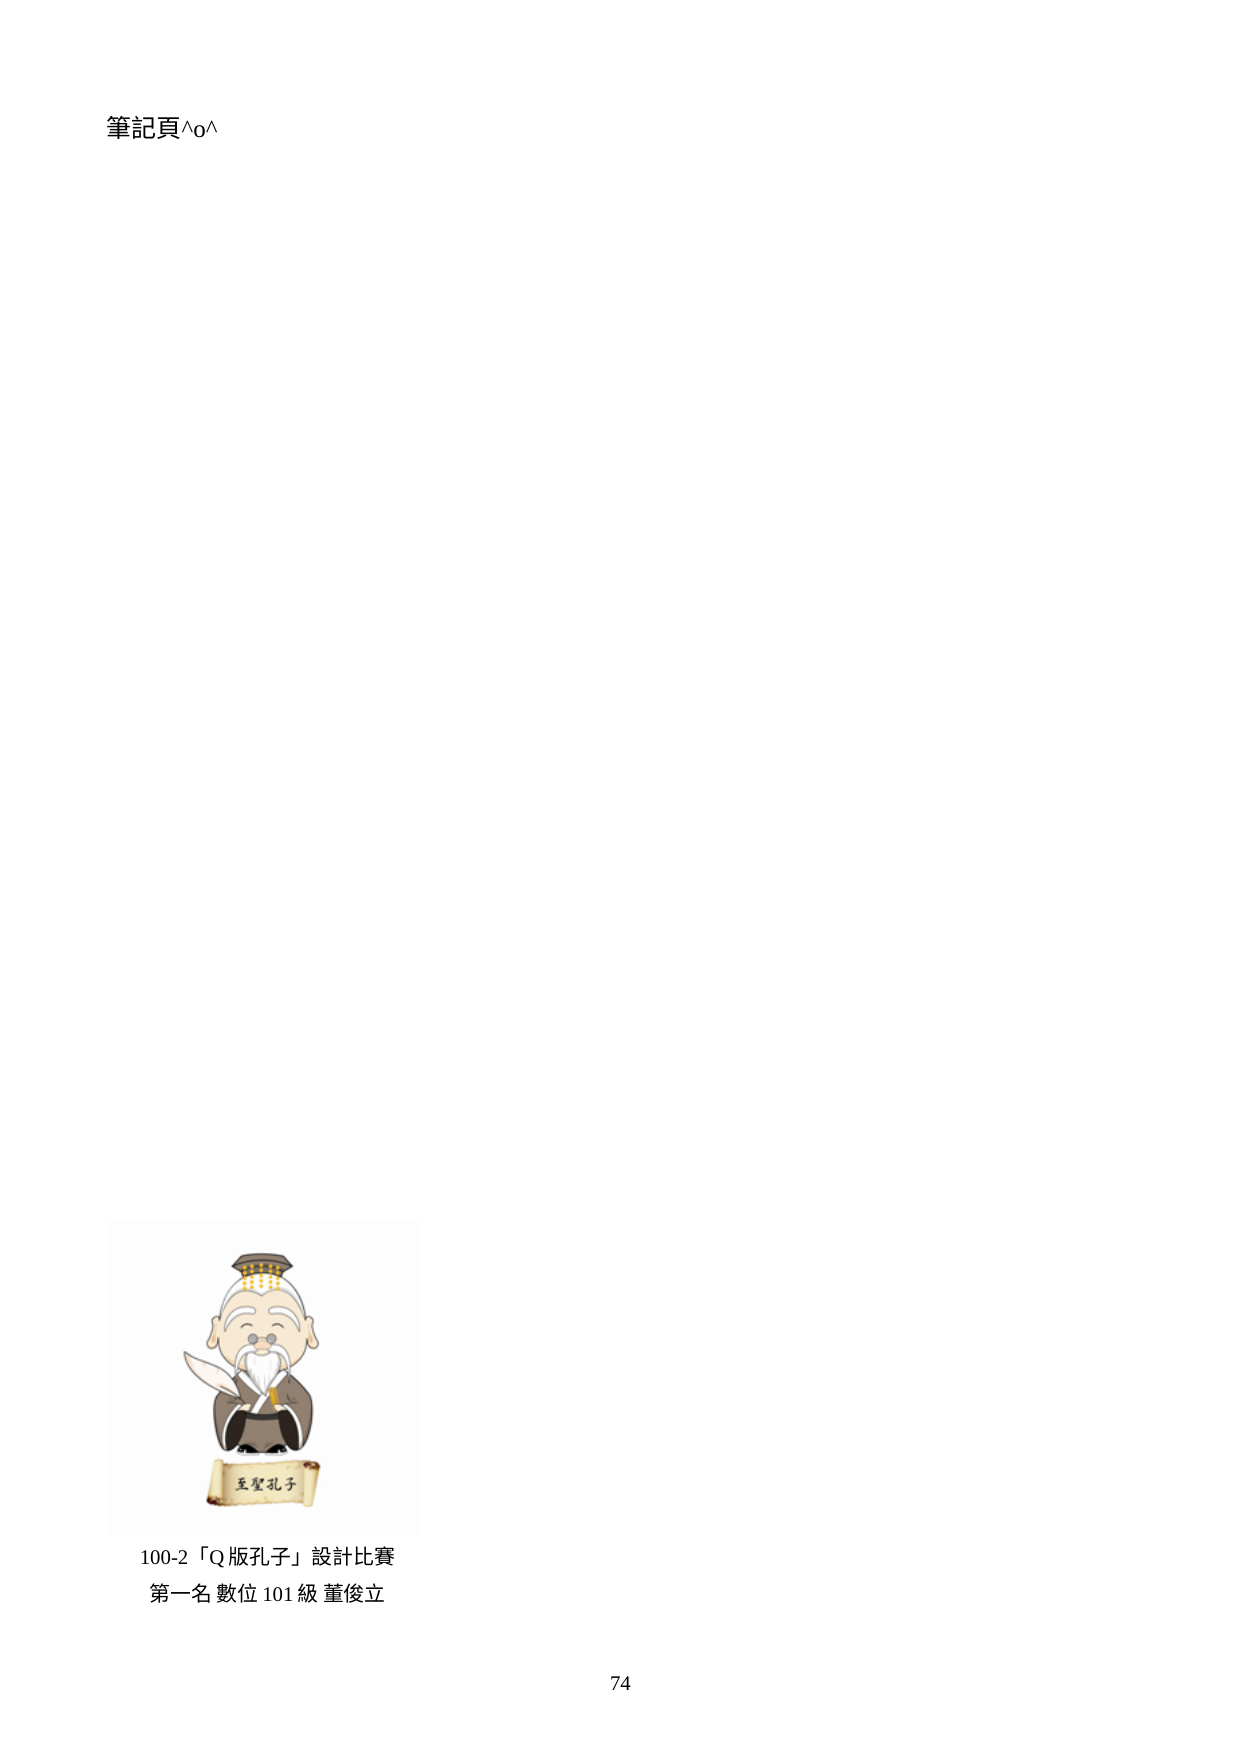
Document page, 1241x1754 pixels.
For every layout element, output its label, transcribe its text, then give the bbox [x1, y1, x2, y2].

table_header [95, 1221, 439, 1541]
text 筆記頁^o^ [106, 108, 1134, 144]
table_cell 100-2「Q版孔子」設計比賽 第一名 數位101級 董俊立 [95, 1541, 439, 1612]
picture [106, 1220, 421, 1535]
